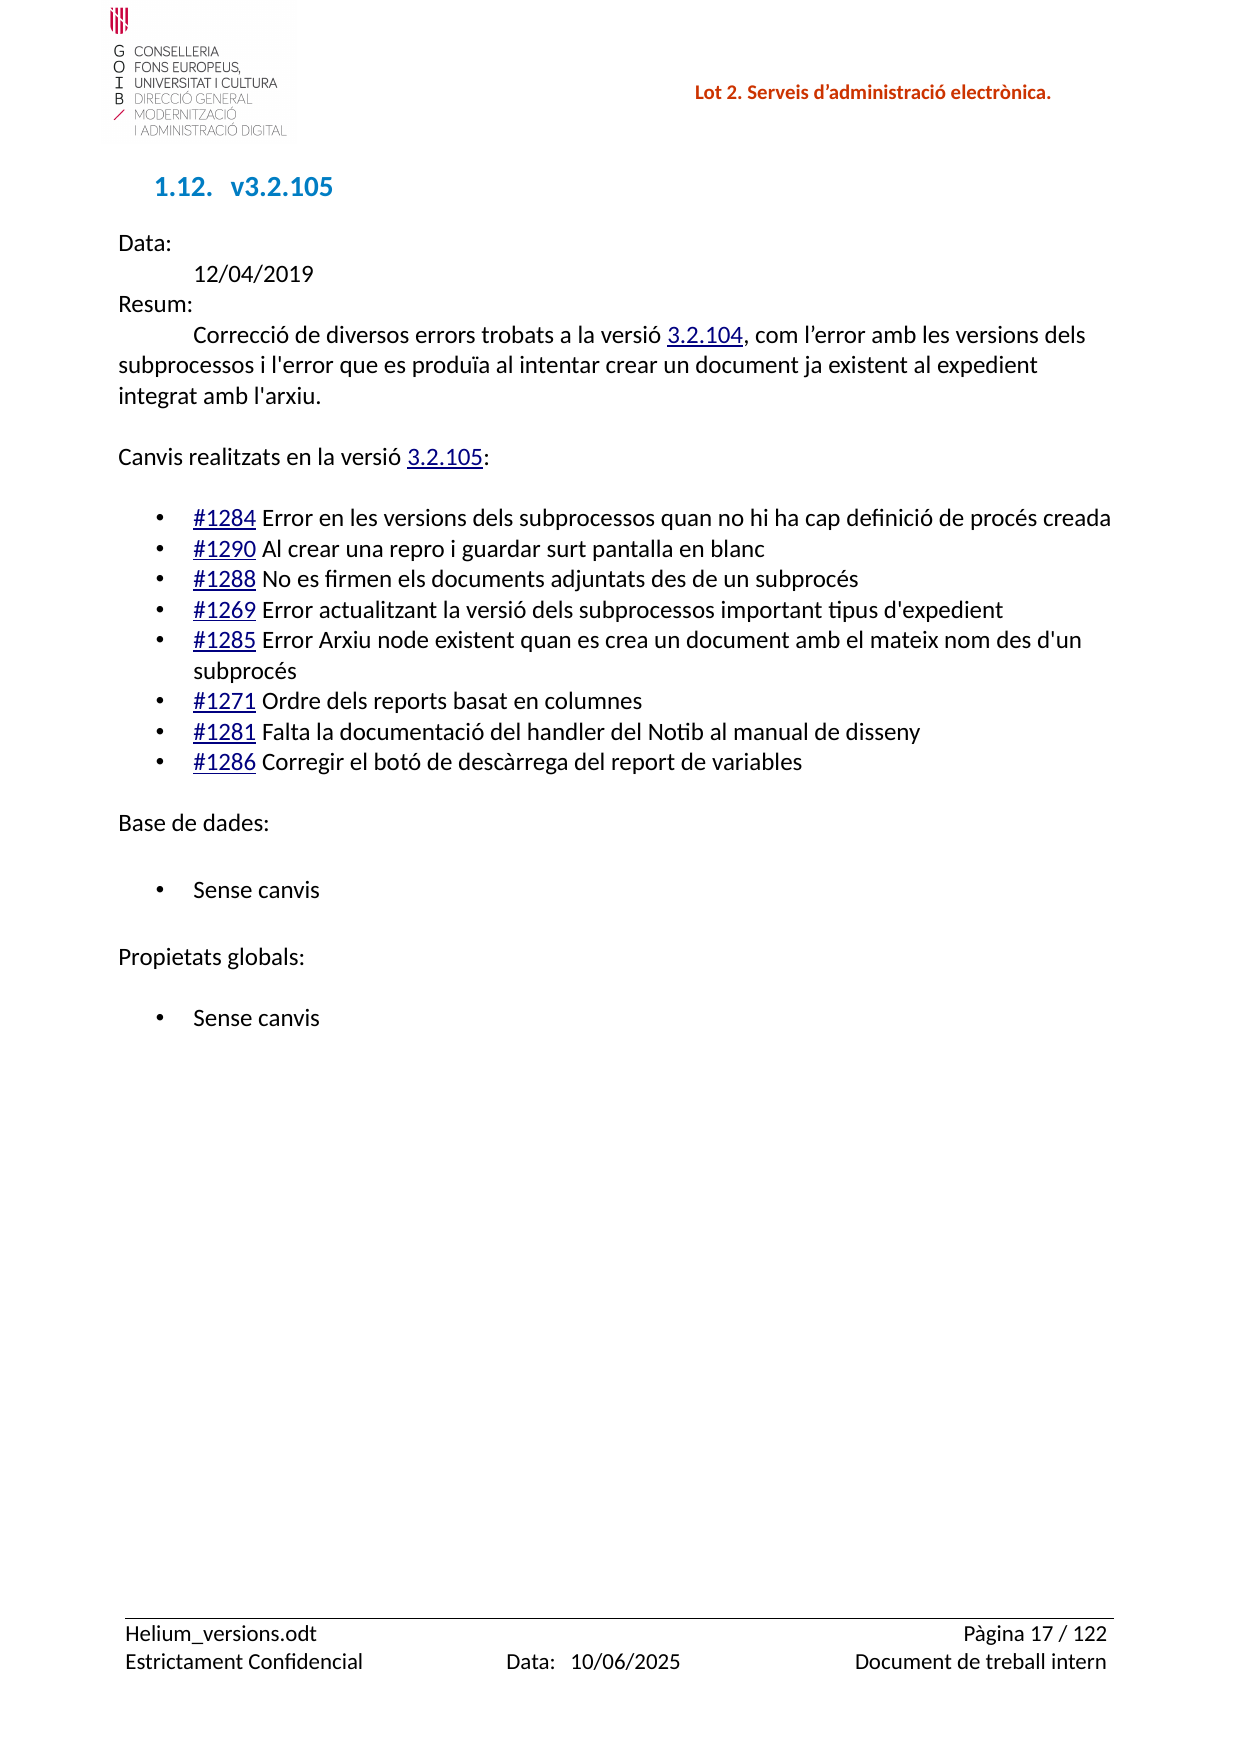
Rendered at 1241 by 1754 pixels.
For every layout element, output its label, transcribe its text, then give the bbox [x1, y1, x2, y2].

list #1271 Ordre dels reports basat en columnes [156, 685, 1122, 716]
list #1269 Error actualitzant la versió dels subprocessos important tipus d'expedient [156, 594, 1122, 624]
text Canvis realitzats en la versió 3.2.105: [118, 441, 1122, 472]
list #1281 Falta la documentació del handler del Notib al manual de disseny [156, 716, 1122, 746]
text Base de dades: [118, 807, 1122, 838]
list #1286 Corregir el botó de descàrrega del report de variables [156, 746, 1122, 777]
text 12/04/2019 [118, 258, 1122, 289]
list #1284 Error en les versions dels subprocessos quan no hi ha cap definició de procés creada [156, 502, 1122, 533]
text Propietats globals: [118, 941, 1122, 972]
list Sense canvis [156, 1002, 1122, 1033]
subtitle v3.2.105 [153, 168, 1122, 204]
picture [100, 0, 297, 144]
list #1285 Error Arxiu node existent quan es crea un document amb el mateix nom des d'un subprocés [156, 624, 1122, 685]
list Sense canvis [156, 874, 1122, 905]
text Data: [118, 228, 1122, 258]
text Correcció de diversos errors trobats a la versió 3.2.104, com l’error amb les versions dels subprocessos i l'error que es produïa al intentar crear un document ja existent al expedient integrat amb l'arxiu. [118, 319, 1122, 411]
text Resum: [118, 289, 1122, 319]
list #1290 Al crear una repro i guardar surt pantalla en blanc [156, 533, 1122, 563]
list #1288 No es firmen els documents adjuntats des de un subprocés [156, 563, 1122, 594]
